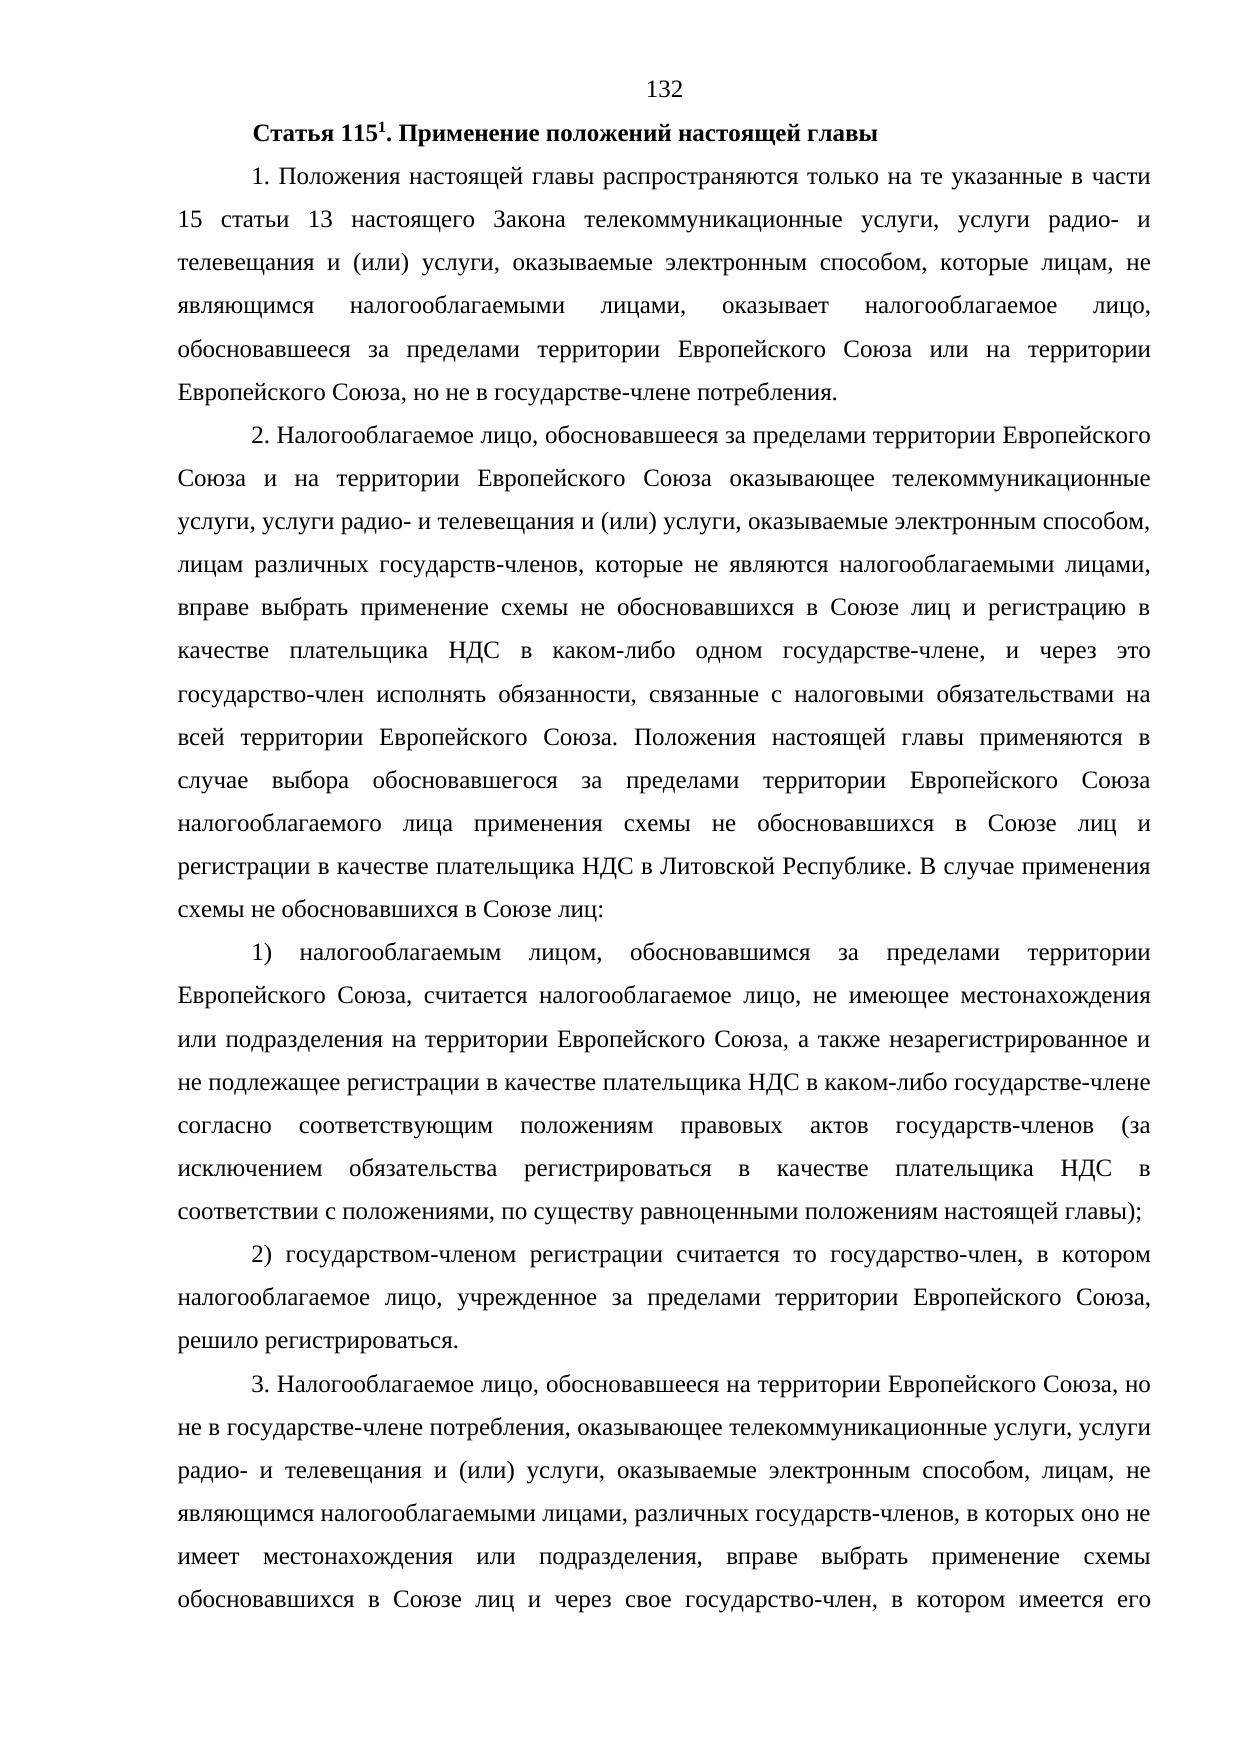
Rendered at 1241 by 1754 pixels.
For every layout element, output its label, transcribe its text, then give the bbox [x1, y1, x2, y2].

text 2. Налогооблагаемое лицо, обосновавшееся за пределами территории Европейского Союза и на территории Европейского Союза оказывающее телекоммуникационные услуги, услуги радио- и телевещания и (или) услуги, оказываемые электронным способом, лицам различных государств-членов, которые не являются налогооблагаемыми лицами, вправе выбрать применение схемы не обосновавшихся в Союзе лиц и регистрацию в качестве плательщика НДС в каком-либо одном государстве-члене, и через это государство-член исполнять обязанности, связанные с налоговыми обязательствами на всей территории Европейского Союза. Положения настоящей главы применяются в случае выбора обосновавшегося за пределами территории Европейского Союза налогооблагаемого лица применения схемы не обосновавшихся в Союзе лиц и регистрации в качестве плательщика НДС в Литовской Республике. В случае применения схемы не обосновавшихся в Союзе лиц: [177, 420, 1152, 923]
text 2) государством-членом регистрации считается то государство-член, в котором налогооблагаемое лицо, учрежденное за пределами территории Европейского Союза, решило регистрироваться. [177, 1239, 1152, 1354]
text 1. Положения настоящей главы распространяются только на те указанные в части 15 статьи 13 настоящего Закона телекоммуникационные услуги, услуги радио- и телевещания и (или) услуги, оказываемые электронным способом, которые лицам, не являющимся налогооблагаемыми лицами, оказывает налогооблагаемое лицо, обосновавшееся за пределами территории Европейского Союза или на территории Европейского Союза, но не в государстве-члене потребления. [177, 161, 1152, 406]
text 1) налогооблагаемым лицом, обосновавшимся за пределами территории Европейского Союза, считается налогооблагаемое лицо, не имеющее местонахождения или подразделения на территории Европейского Союза, а также незарегистрированное и не подлежащее регистрации в качестве плательщика НДС в каком-либо государстве-члене согласно соответствующим положениям правовых актов государств-членов (за исключением обязательства регистрироваться в качестве плательщика НДС в соответствии с положениями, по существу равноценными положениям настоящей главы); [177, 937, 1152, 1225]
text 3. Налогооблагаемое лицо, обосновавшееся на территории Европейского Союза, но не в государстве-члене потребления, оказывающее телекоммуникационные услуги, услуги радио- и телевещания и (или) услуги, оказываемые электронным способом, лицам, не являющимся налогооблагаемыми лицами, различных государств-членов, в которых оно не имеет местонахождения или подразделения, вправе выбрать применение схемы обосновавшихся в Союзе лиц и через свое государство-член, в котором имеется его [177, 1369, 1152, 1613]
text Статья 1151. Применение положений настоящей главы [177, 118, 1152, 147]
